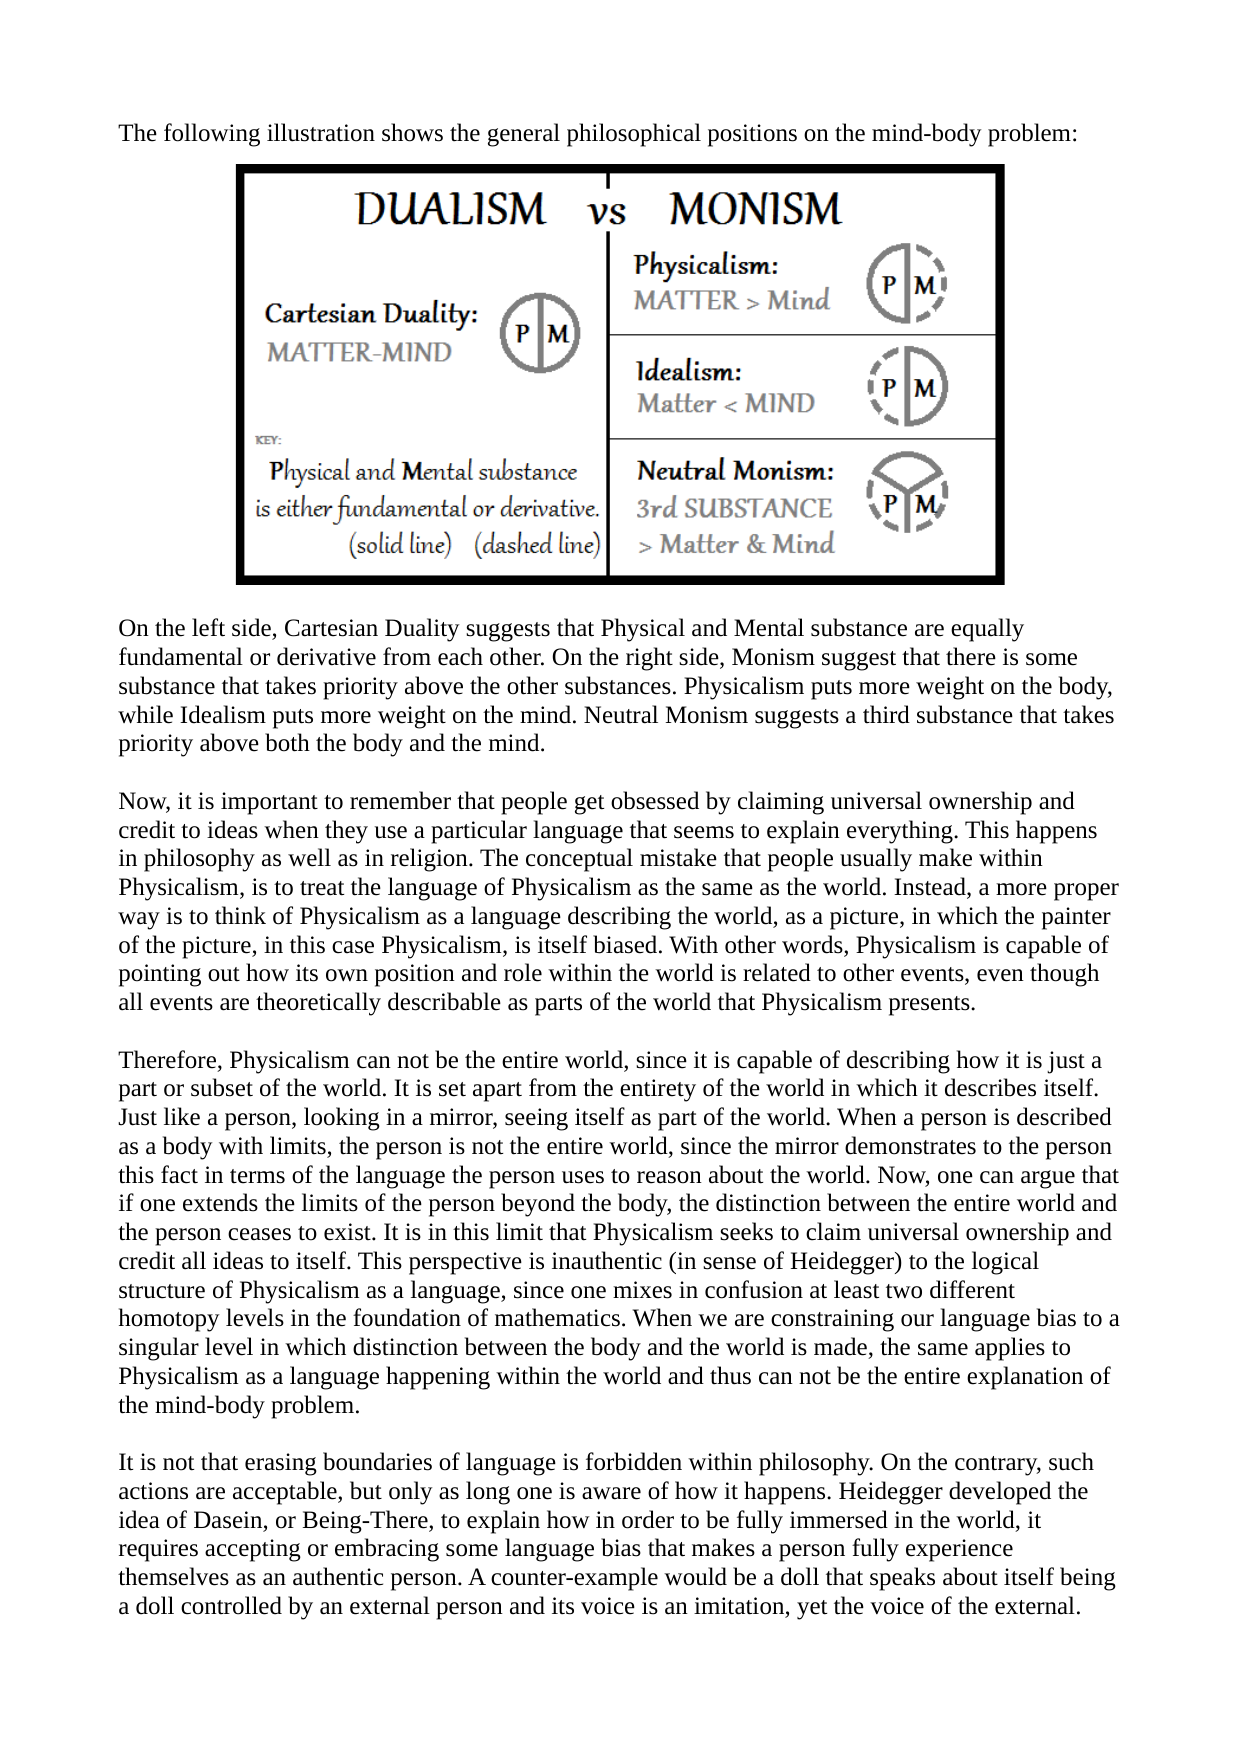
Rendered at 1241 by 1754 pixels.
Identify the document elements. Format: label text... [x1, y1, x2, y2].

text On the left side, Cartesian Duality suggests that Physical and Mental substance are equally fundamental or derivative from each other. On the right side, Monism suggest that there is some substance that takes priority above the other substances. Physicalism puts more weight on the body, while Idealism puts more weight on the mind. Neutral Monism suggests a third substance that takes priority above both the body and the mind. [118, 613, 1122, 757]
text Therefore, Physicalism can not be the entire world, since it is capable of describing how it is just a part or subset of the world. It is set apart from the entirety of the world in which it describes itself. Just like a person, looking in a mirror, seeing itself as part of the world. When a person is described as a body with limits, the person is not the entire world, since the mirror demonstrates to the person this fact in terms of the language the person uses to reason about the world. Now, one can argue that if one extends the limits of the person beyond the body, the distinction between the entire world and the person ceases to exist. It is in this limit that Physicalism seeks to claim universal ownership and credit all ideas to itself. This perspective is inauthentic (in sense of Heidegger) to the logical structure of Physicalism as a language, since one mixes in confusion at least two different homotopy levels in the foundation of mathematics. When we are constraining our language bias to a singular level in which distinction between the body and the world is made, the same applies to Physicalism as a language happening within the world and thus can not be the entire explanation of the mind-body problem. [118, 1045, 1122, 1418]
text The following illustration shows the general philosophical positions on the mind-body problem: [118, 118, 1122, 147]
text Now, it is important to remember that people get obsessed by claiming universal ownership and credit to ideas when they use a particular language that seems to explain everything. This happens in philosophy as well as in religion. The conceptual mistake that people usually make within Physicalism, is to treat the language of Physicalism as the same as the world. Instead, a more proper way is to think of Physicalism as a language describing the world, as a picture, in which the painter of the picture, in this case Physicalism, is itself biased. With other words, Physicalism is capable of pointing out how its own position and role within the world is related to other events, even though all events are theoretically describable as parts of the world that Physicalism presents. [118, 786, 1122, 1016]
text It is not that erasing boundaries of language is forbidden within philosophy. On the contrary, such actions are acceptable, but only as long one is aware of how it happens. Heidegger developed the idea of Dasein, or Being-There, to explain how in order to be fully immersed in the world, it requires accepting or embracing some language bias that makes a person fully experience themselves as an authentic person. A counter-example would be a doll that speaks about itself being a doll controlled by an external person and its voice is an imitation, yet the voice of the external. [118, 1447, 1122, 1620]
picture [235, 164, 1005, 585]
